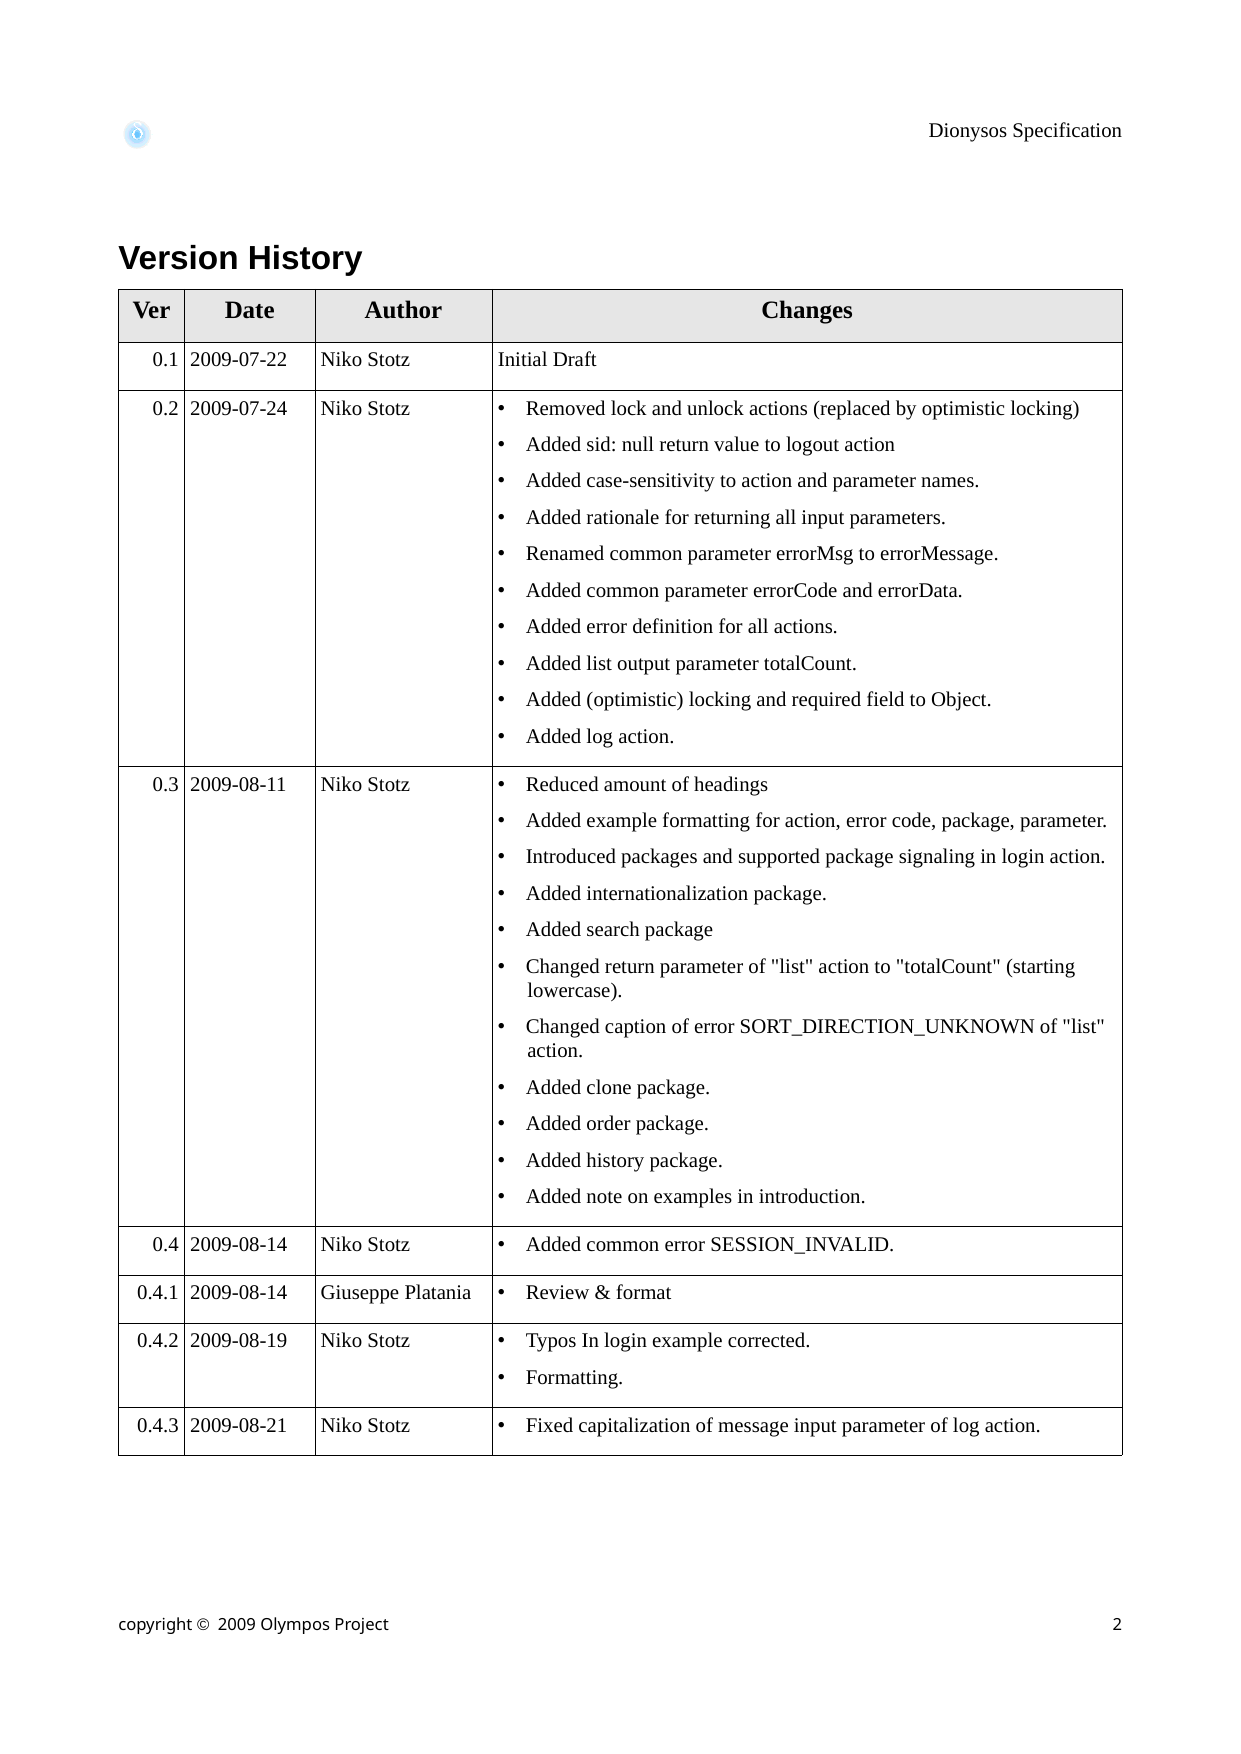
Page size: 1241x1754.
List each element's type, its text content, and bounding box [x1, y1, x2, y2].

picture [122, 118, 154, 149]
table_header Author [316, 290, 492, 342]
table_cell 0.4.2 [119, 1324, 184, 1407]
table_cell Reduced amount of headings Added example formatting for action, error code, package, parameter. Introduced packages and supported package signaling in login action. Added internationalization package. Added search package Changed return parameter of "list" action to "totalCount" (starting lowercase). Changed caption of error SORT_DIRECTION_UNKNOWN of "list" action. Added clone package. Added order package. Added history package. Added note on examples in introduction. [493, 767, 1122, 1226]
table_cell 0.2 [119, 391, 184, 766]
table_cell 0.4.3 [119, 1408, 184, 1455]
table_cell 0.4.1 [119, 1276, 184, 1322]
table_cell Review & format [493, 1276, 1122, 1322]
table_cell 2009-08-19 [185, 1324, 315, 1407]
table_cell Niko Stotz [316, 343, 492, 389]
table_cell 0.1 [119, 343, 184, 389]
table_cell Fixed capitalization of message input parameter of log action. [493, 1408, 1122, 1455]
table_cell Niko Stotz [316, 1227, 492, 1274]
table_cell 2009-08-11 [185, 767, 315, 1226]
table_cell 2009-07-24 [185, 391, 315, 766]
table_header Date [185, 290, 315, 342]
table_cell Added common error SESSION_INVALID. [493, 1227, 1122, 1274]
table_cell 2009-08-14 [185, 1276, 315, 1322]
table_cell Niko Stotz [316, 1408, 492, 1455]
table_cell 2009-08-14 [185, 1227, 315, 1274]
table_cell Niko Stotz [316, 1324, 492, 1407]
table_cell Removed lock and unlock actions (replaced by optimistic locking) Added sid: null return value to logout action Added case-sensitivity to action and parameter names. Added rationale for returning all input parameters. Renamed common parameter errorMsg to errorMessage. Added common parameter errorCode and errorData. Added error definition for all actions. Added list output parameter totalCount. Added (optimistic) locking and required field to Object. Added log action. [493, 391, 1122, 766]
table_cell Typos In login example corrected. Formatting. [493, 1324, 1122, 1407]
table_cell 2009-07-22 [185, 343, 315, 389]
table_cell 2009-08-21 [185, 1408, 315, 1455]
table_cell Niko Stotz [316, 767, 492, 1226]
table_header Ver [119, 290, 184, 342]
table_header Changes [493, 290, 1122, 342]
table_cell Giuseppe Platania [316, 1276, 492, 1322]
table_cell Initial Draft [493, 343, 1122, 389]
table_cell 0.3 [119, 767, 184, 1226]
subtitle Version History [118, 238, 1122, 276]
table_cell 0.4 [119, 1227, 184, 1274]
table_cell Niko Stotz [316, 391, 492, 766]
